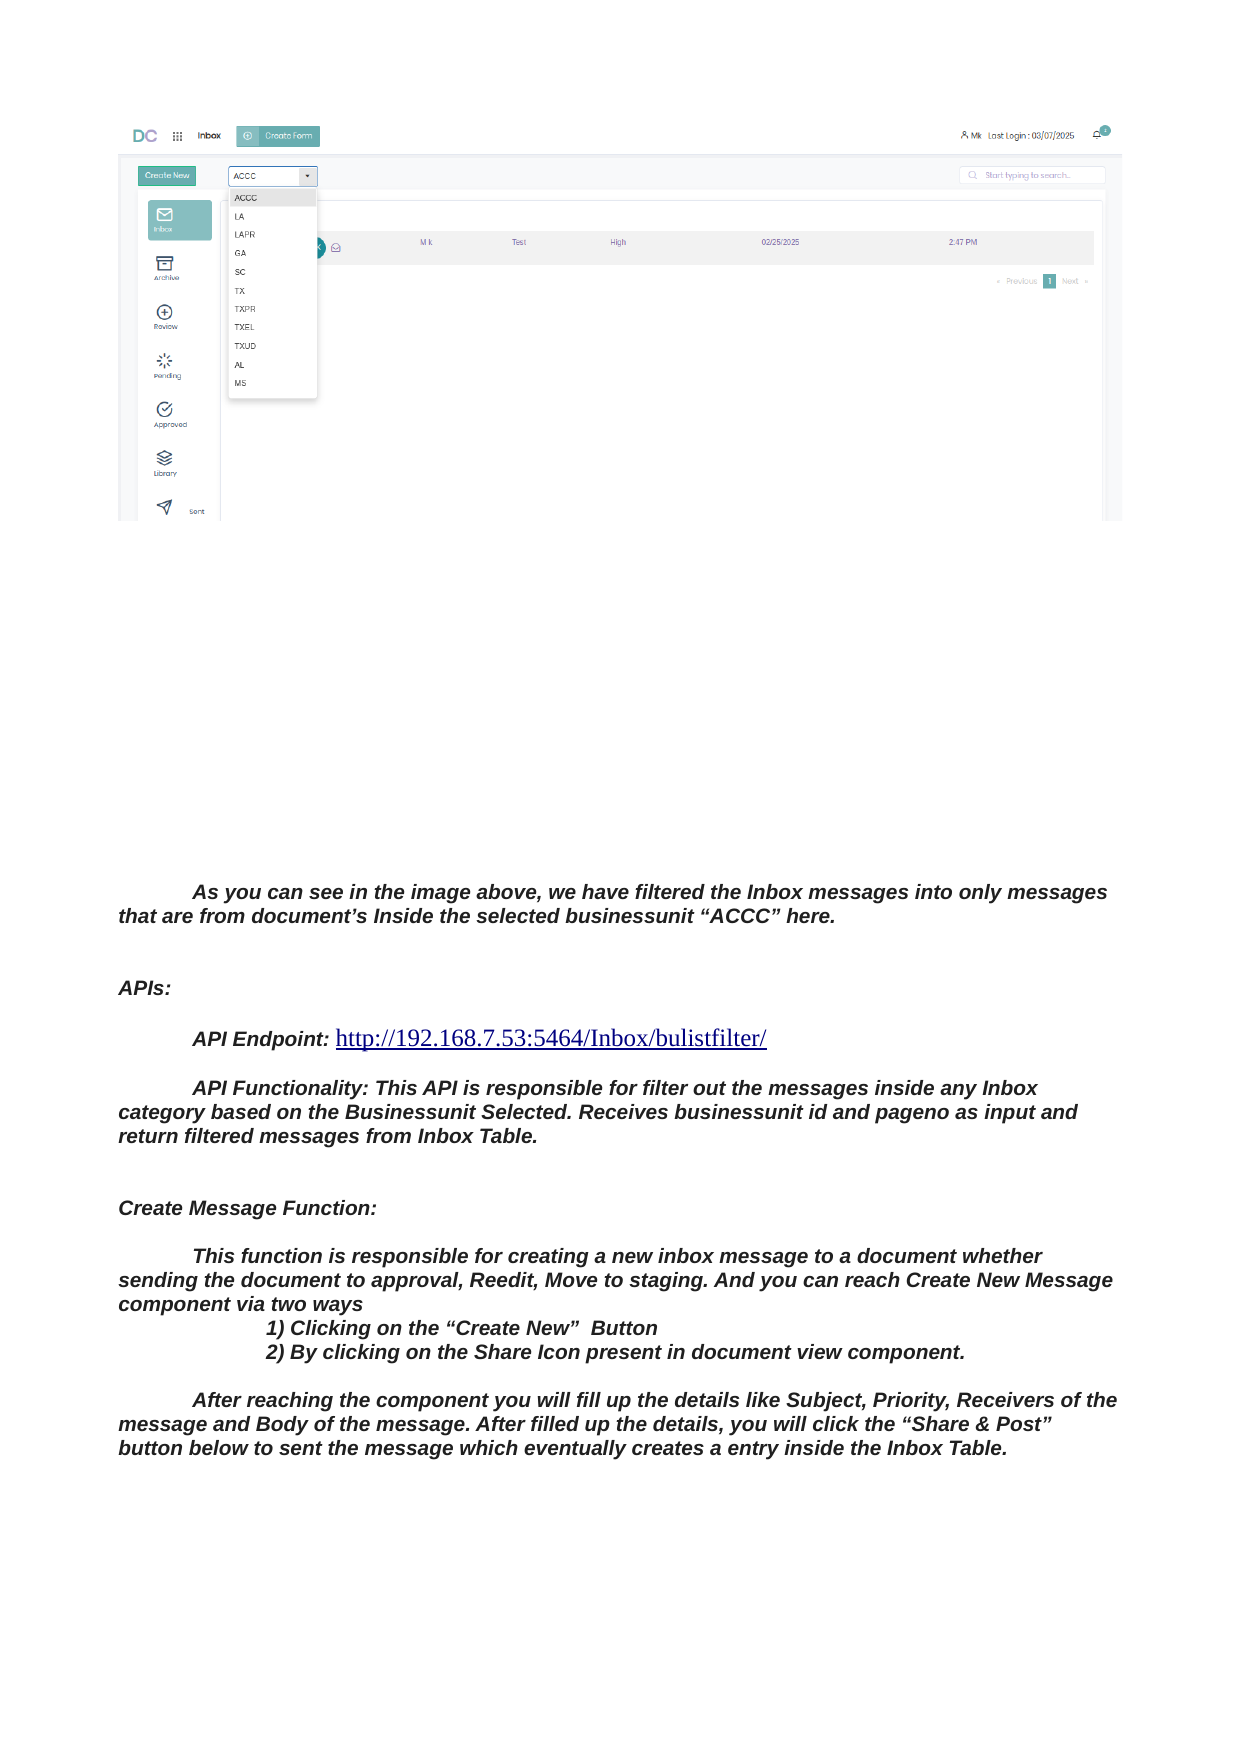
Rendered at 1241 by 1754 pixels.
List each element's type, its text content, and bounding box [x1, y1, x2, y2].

text API Endpoint: http://192.168.7.53:5464/Inbox/bulistfilter/ [118, 1023, 1122, 1052]
text APIs: [118, 976, 1122, 999]
text As you can see in the image above, we have filtered the Inbox messages into only messages that are from document’s Inside the selected businessunit “ACCC” here. [118, 880, 1122, 928]
text After reaching the component you will fill up the details like Subject, Priority, Receivers of the message and Body of the message. After filled up the details, you will click the “Share & Post” button below to sent the message which eventually creates a entry inside the Inbox Table. [118, 1388, 1122, 1459]
text This function is responsible for creating a new inbox message to a document whether sending the document to approval, Reedit, Move to staging. And you can reach Create New Message component via two ways [118, 1244, 1122, 1316]
text 2) By clicking on the Share Icon present in document view component. [118, 1340, 1122, 1364]
text Create Message Function: [118, 1196, 1122, 1220]
text API Functionality: This API is responsible for filter out the messages inside any Inbox category based on the Businessunit Selected. Receives businessunit id and pageno as input and return filtered messages from Inbox Table. [118, 1076, 1122, 1148]
picture [118, 118, 1123, 521]
text 1) Clicking on the “Create New” Button [118, 1316, 1122, 1340]
